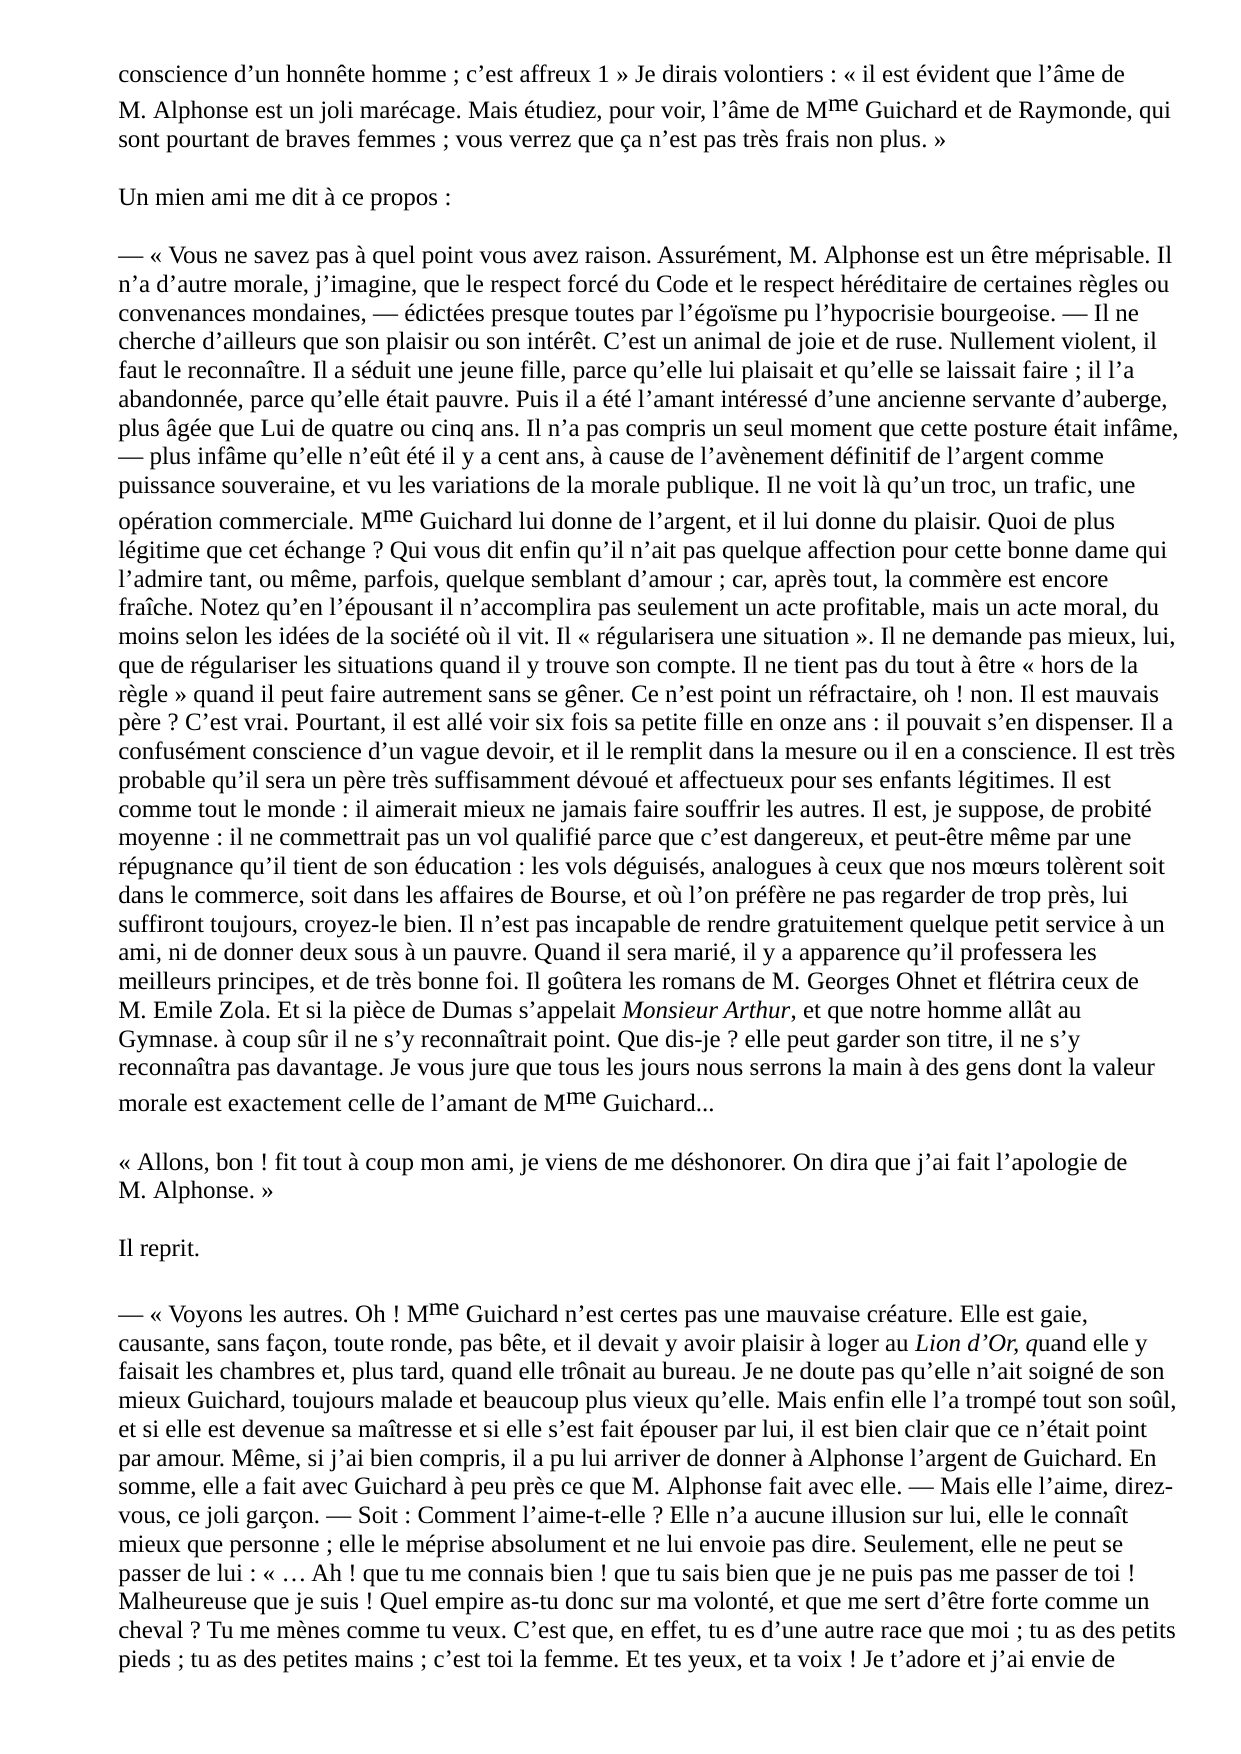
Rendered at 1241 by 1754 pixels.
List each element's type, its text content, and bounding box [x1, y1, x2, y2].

text conscience d’un honnête homme ; c’est affreux 1 » Je dirais volontiers : « il est évident que l’âme de M. Alphonse est un joli marécage. Mais étudiez, pour voir, l’âme de Mme Guichard et de Raymonde, qui sont pourtant de braves femmes ; vous verrez que ça n’est pas très frais non plus. » [118, 59, 1181, 152]
text Un mien ami me dit à ce propos : [118, 182, 1181, 211]
text Il reprit. [118, 1233, 1181, 1262]
text — « Vous ne savez pas à quel point vous avez raison. Assurément, M. Alphonse est un être méprisable. Il n’a d’autre morale, j’imagine, que le respect forcé du Code et le respect héréditaire de certaines règles ou convenances mondaines, — édictées presque toutes par l’égoïsme pu l’hypocrisie bourgeoise. — Il ne cherche d’ailleurs que son plaisir ou son intérêt. C’est un animal de joie et de ruse. Nullement violent, il faut le reconnaître. Il a séduit une jeune fille, parce qu’elle lui plaisait et qu’elle se laissait faire ; il l’a abandonnée, parce qu’elle était pauvre. Puis il a été l’amant intéressé d’une ancienne servante d’auberge, plus âgée que Lui de quatre ou cinq ans. Il n’a pas compris un seul moment que cette posture était infâme, — plus infâme qu’elle n’eût été il y a cent ans, à cause de l’avènement définitif de l’argent comme puissance souveraine, et vu les variations de la morale publique. Il ne voit là qu’un troc, un trafic, une opération commerciale. Mme Guichard lui donne de l’argent, et il lui donne du plaisir. Quoi de plus légitime que cet échange ? Qui vous dit enfin qu’il n’ait pas quelque affection pour cette bonne dame qui l’admire tant, ou même, parfois, quelque semblant d’amour ; car, après tout, la commère est encore fraîche. Notez qu’en l’épousant il n’accomplira pas seulement un acte profitable, mais un acte moral, du moins selon les idées de la société où il vit. Il « régularisera une situation ». Il ne demande pas mieux, lui, que de régulariser les situations quand il y trouve son compte. Il ne tient pas du tout à être « hors de la règle » quand il peut faire autrement sans se gêner. Ce n’est point un réfractaire, oh ! non. Il est mauvais père ? C’est vrai. Pourtant, il est allé voir six fois sa petite fille en onze ans : il pouvait s’en dispenser. Il a confusément conscience d’un vague devoir, et il le remplit dans la mesure ou il en a conscience. Il est très probable qu’il sera un père très suffisamment dévoué et affectueux pour ses enfants légitimes. Il est comme tout le monde : il aimerait mieux ne jamais faire souffrir les autres. Il est, je suppose, de probité moyenne : il ne commettrait pas un vol qualifié parce que c’est dangereux, et peut-être même par une répugnance qu’il tient de son éducation : les vols déguisés, analogues à ceux que nos mœurs tolèrent soit dans le commerce, soit dans les affaires de Bourse, et où l’on préfère ne pas regarder de trop près, lui suffiront toujours, croyez-le bien. Il n’est pas incapable de rendre gratuitement quelque petit service à un ami, ni de donner deux sous à un pauvre. Quand il sera marié, il y a apparence qu’il professera les meilleurs principes, et de très bonne foi. Il goûtera les romans de M. Georges Ohnet et flétrira ceux de M. Emile Zola. Et si la pièce de Dumas s’appelait Monsieur Arthur, et que notre homme allât au Gymnase. à coup sûr il ne s’y reconnaîtrait point. Que dis-je ? elle peut garder son titre, il ne s’y reconnaîtra pas davantage. Je vous jure que tous les jours nous serrons la main à des gens dont la valeur morale est exactement celle de l’amant de Mme Guichard... [118, 240, 1181, 1117]
text « Allons, bon ! fit tout à coup mon ami, je viens de me déshonorer. On dira que j’ai fait l’apologie de M. Alphonse. » [118, 1147, 1181, 1204]
text — « Voyons les autres. Oh ! Mme Guichard n’est certes pas une mauvaise créature. Elle est gaie, causante, sans façon, toute ronde, pas bête, et il devait y avoir plaisir à loger au Lion d’Or, quand elle y faisait les chambres et, plus tard, quand elle trônait au bureau. Je ne doute pas qu’elle n’ait soigné de son mieux Guichard, toujours malade et beaucoup plus vieux qu’elle. Mais enfin elle l’a trompé tout son soûl, et si elle est devenue sa maîtresse et si elle s’est fait épouser par lui, il est bien clair que ce n’était point par amour. Même, si j’ai bien compris, il a pu lui arriver de donner à Alphonse l’argent de Guichard. En somme, elle a fait avec Guichard à peu près ce que M. Alphonse fait avec elle. — Mais elle l’aime, direz-vous, ce joli garçon. — Soit : Comment l’aime-t-elle ? Elle n’a aucune illusion sur lui, elle le connaît mieux que personne ; elle le méprise absolument et ne lui envoie pas dire. Seulement, elle ne peut se passer de lui : « … Ah ! que tu me connais bien ! que tu sais bien que je ne puis pas me passer de toi ! Malheureuse que je suis ! Quel empire as-tu donc sur ma volonté, et que me sert d’être forte comme un cheval ? Tu me mènes comme tu veux. C’est que, en effet, tu es d’une autre race que moi ; tu as des petits pieds ; tu as des petites mains ; c’est toi la femme. Et tes yeux, et ta voix ! Je t’adore et j’ai envie de [118, 1292, 1181, 1673]
